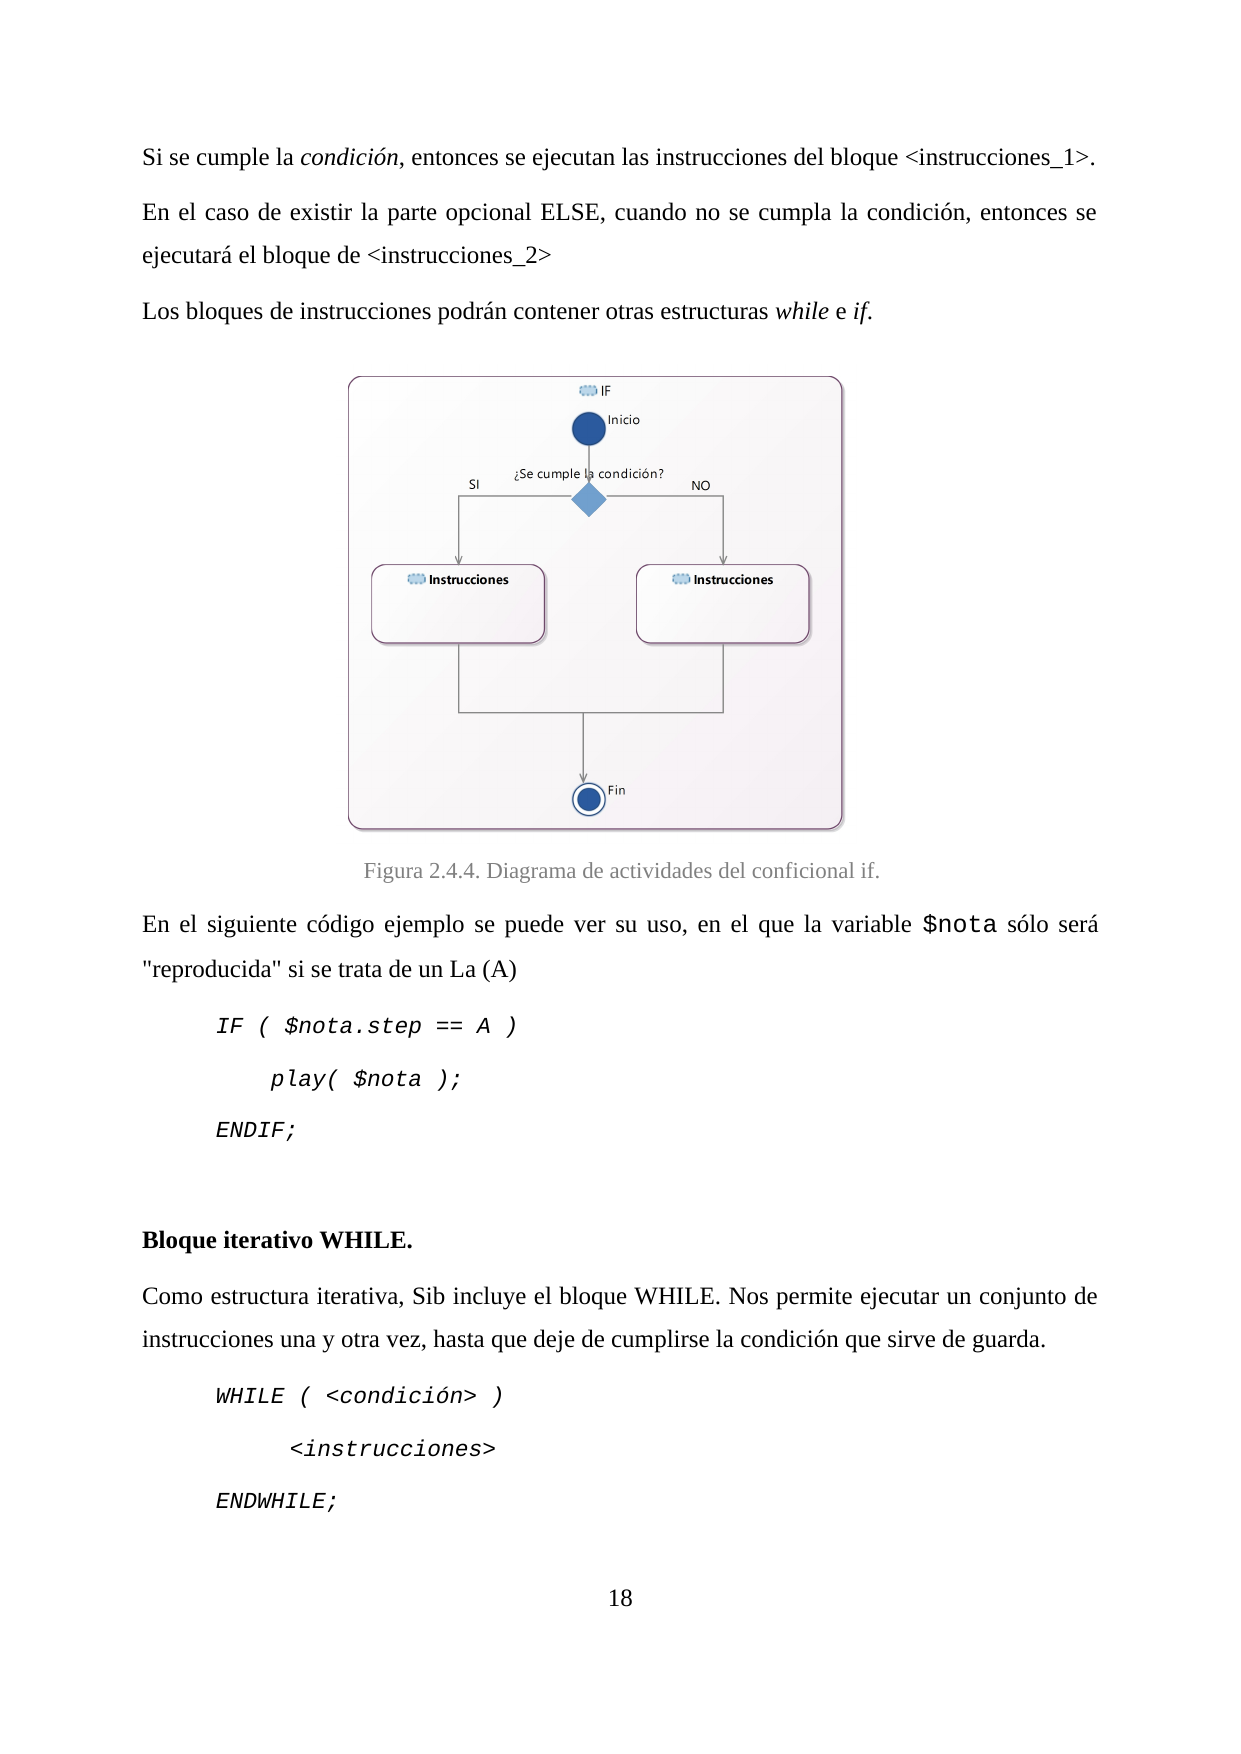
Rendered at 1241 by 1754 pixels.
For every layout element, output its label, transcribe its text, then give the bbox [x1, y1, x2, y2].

picture [336, 364, 857, 844]
text IF ( $nota.step == A ) [142, 1010, 1098, 1040]
text Bloque iterativo WHILE. [142, 1225, 1098, 1254]
text WHILE ( <condición> ) [142, 1380, 1098, 1410]
text ENDIF; [142, 1119, 1098, 1145]
text Los bloques de instrucciones podrán contener otras estructuras while e if. [142, 296, 1098, 325]
text play( $nota ); [142, 1067, 1098, 1093]
text <instrucciones> [142, 1438, 1098, 1463]
text En el caso de existir la parte opcional ELSE, cuando no se cumpla la condición, entonces se ejecutará el bloque de <instrucciones_2> [142, 197, 1098, 269]
text En el siguiente código ejemplo se puede ver su uso, en el que la variable $nota sólo será "reproducida" si se trata de un La (A) [142, 909, 1098, 983]
text Figura 2.4.4. Diagrama de actividades del conficional if. [142, 352, 1098, 883]
text ENDWHILE; [142, 1489, 1098, 1515]
text Como estructura iterativa, Sib incluye el bloque WHILE. Nos permite ejecutar un conjunto de instrucciones una y otra vez, hasta que deje de cumplirse la condición que sirve de guarda. [142, 1281, 1098, 1353]
text Si se cumple la condición, entonces se ejecutan las instrucciones del bloque <instrucciones_1>. [142, 142, 1098, 171]
